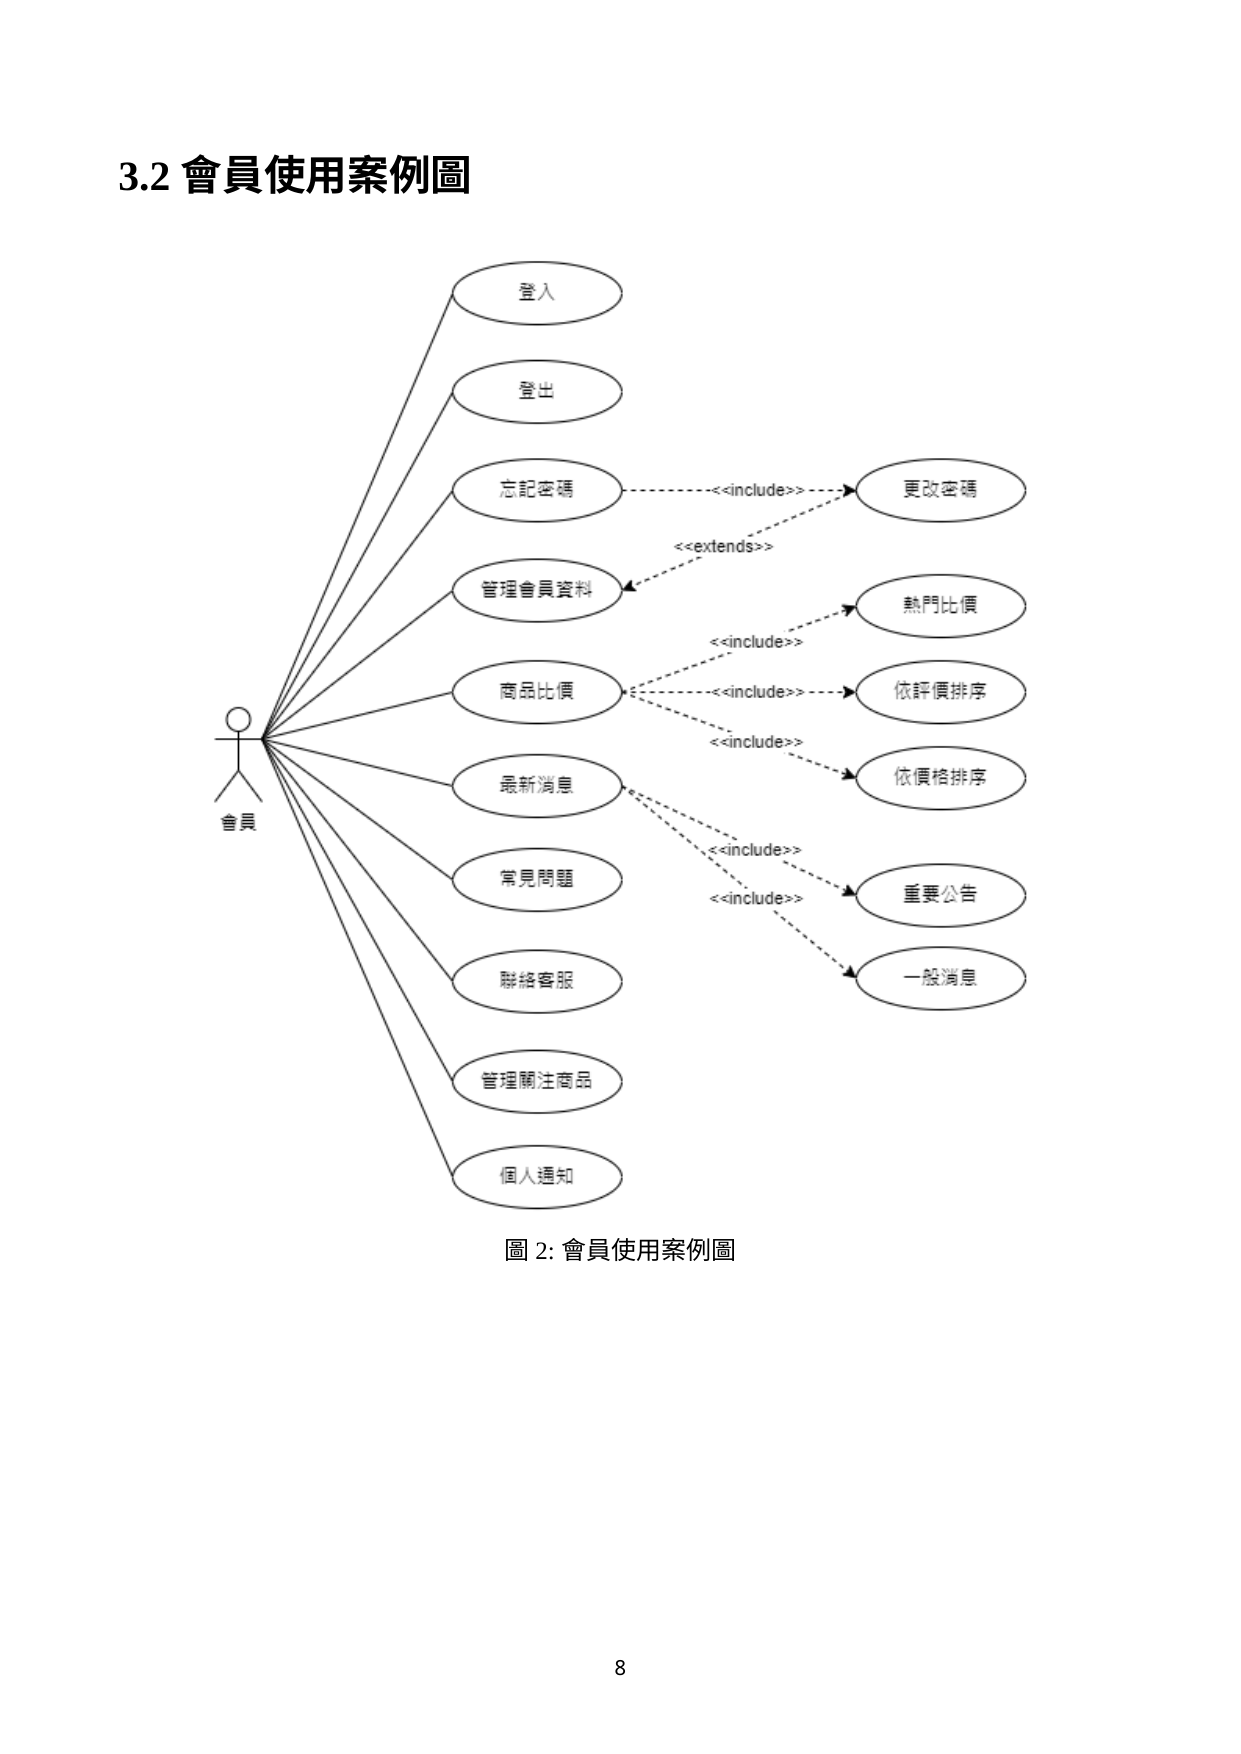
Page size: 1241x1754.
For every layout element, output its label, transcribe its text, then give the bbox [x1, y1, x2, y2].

picture [202, 249, 1039, 1222]
subtitle 3.2 會員使用案例圖 [118, 142, 1122, 202]
text 圖 2: 會員使用案例圖 [202, 1222, 1038, 1266]
